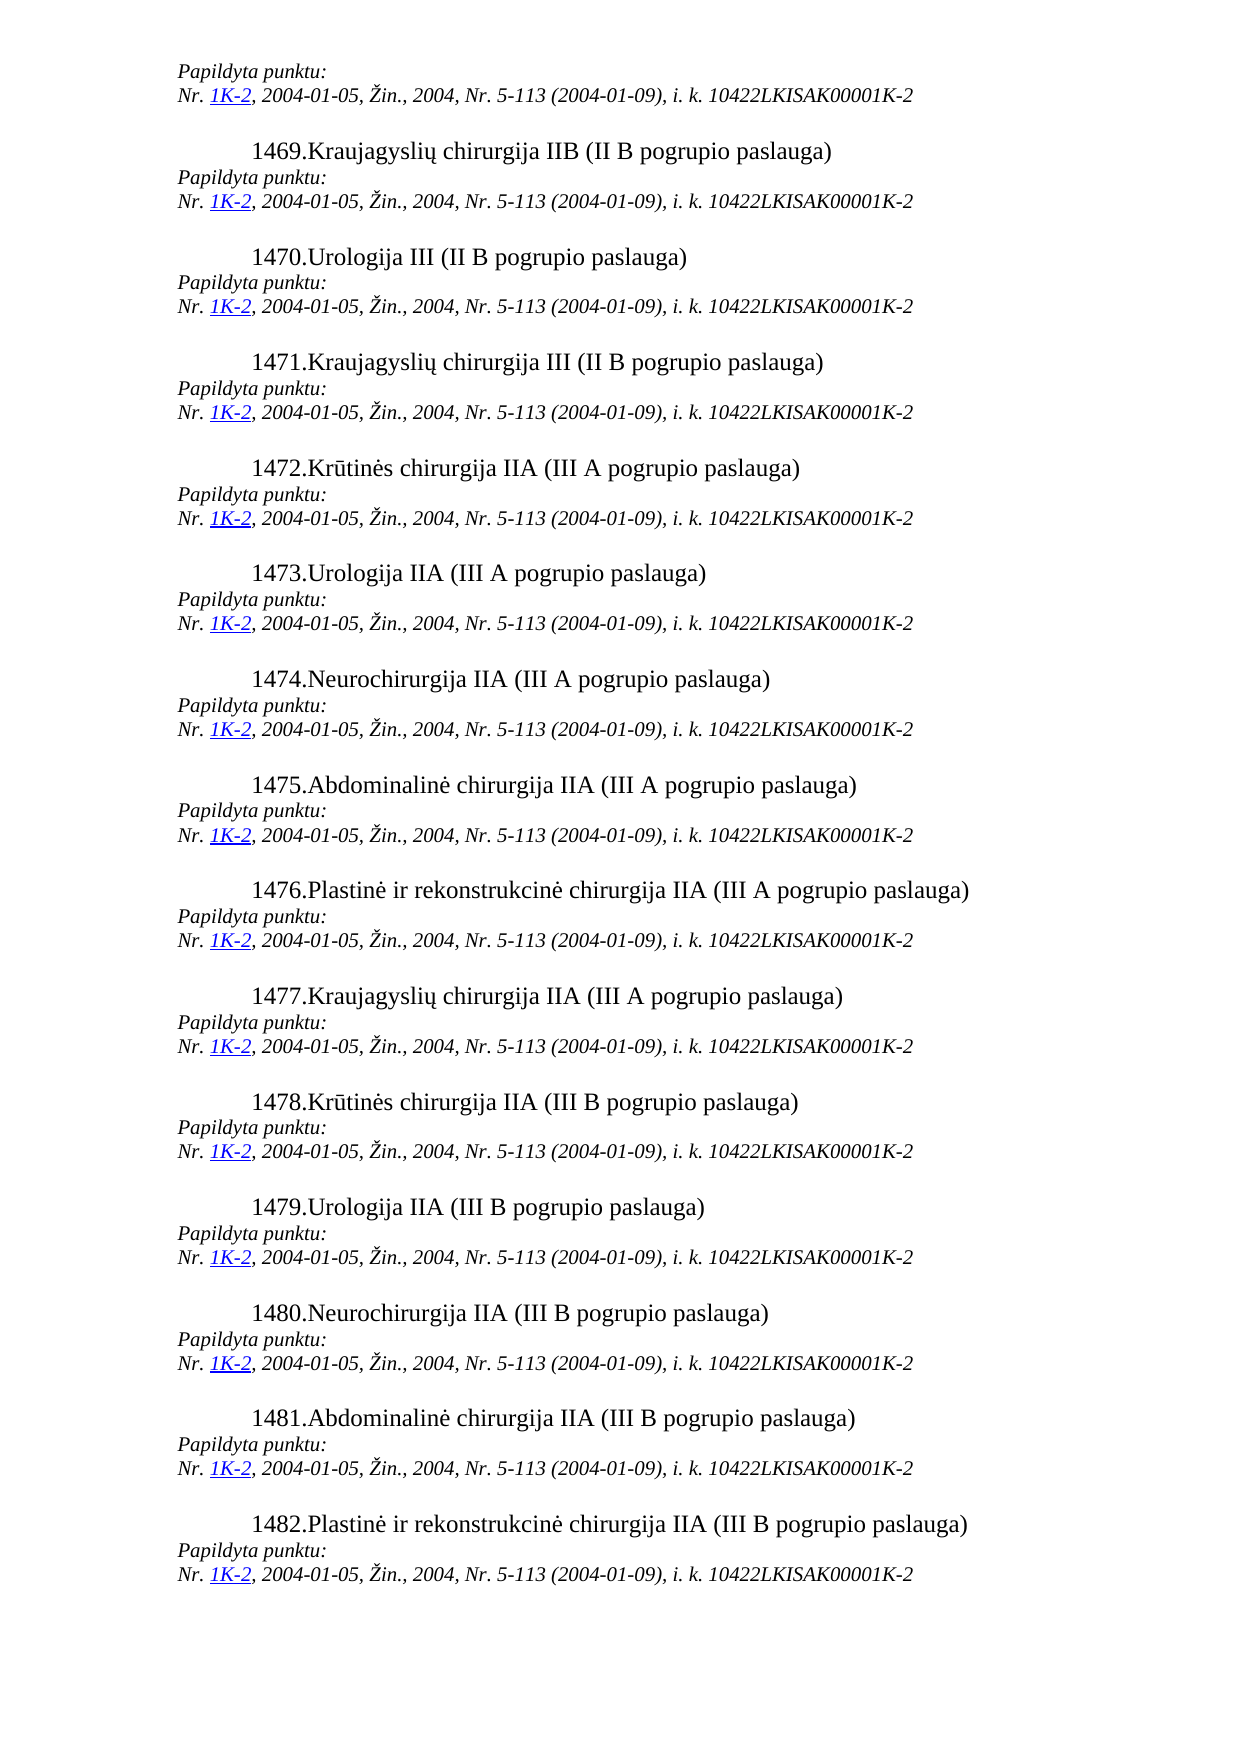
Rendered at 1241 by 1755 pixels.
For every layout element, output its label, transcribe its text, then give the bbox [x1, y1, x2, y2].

text Papildyta punktu: [177, 587, 1181, 611]
text Papildyta punktu: [177, 1327, 1181, 1351]
text 1474.Neurochirurgija IIA (III A pogrupio paslauga) [177, 664, 1181, 693]
text Papildyta punktu: [177, 376, 1181, 400]
text Nr. 1K-2, 2004-01-05, Žin., 2004, Nr. 5-113 (2004-01-09), i. k. 10422LKISAK00001K-2 [177, 928, 1181, 952]
text 1472.Krūtinės chirurgija IIA (III A pogrupio paslauga) [177, 453, 1181, 482]
text Nr. 1K-2, 2004-01-05, Žin., 2004, Nr. 5-113 (2004-01-09), i. k. 10422LKISAK00001K-2 [177, 294, 1181, 318]
text 1476.Plastinė ir rekonstrukcinė chirurgija IIA (III A pogrupio paslauga) [177, 875, 1181, 904]
text Papildyta punktu: [177, 270, 1181, 294]
text 1471.Kraujagyslių chirurgija III (II B pogrupio paslauga) [177, 347, 1181, 376]
text Papildyta punktu: [177, 904, 1181, 928]
text Papildyta punktu: [177, 165, 1181, 189]
text Nr. 1K-2, 2004-01-05, Žin., 2004, Nr. 5-113 (2004-01-09), i. k. 10422LKISAK00001K-2 [177, 1034, 1181, 1058]
text 1478.Krūtinės chirurgija IIA (III B pogrupio paslauga) [177, 1087, 1181, 1115]
text Nr. 1K-2, 2004-01-05, Žin., 2004, Nr. 5-113 (2004-01-09), i. k. 10422LKISAK00001K-2 [177, 1456, 1181, 1480]
text Papildyta punktu: [177, 1010, 1181, 1034]
text Nr. 1K-2, 2004-01-05, Žin., 2004, Nr. 5-113 (2004-01-09), i. k. 10422LKISAK00001K-2 [177, 506, 1181, 530]
text Nr. 1K-2, 2004-01-05, Žin., 2004, Nr. 5-113 (2004-01-09), i. k. 10422LKISAK00001K-2 [177, 400, 1181, 424]
text Papildyta punktu: [177, 1115, 1181, 1139]
text Papildyta punktu: [177, 59, 1181, 83]
text Papildyta punktu: [177, 1538, 1181, 1562]
text Papildyta punktu: [177, 1432, 1181, 1456]
text Nr. 1K-2, 2004-01-05, Žin., 2004, Nr. 5-113 (2004-01-09), i. k. 10422LKISAK00001K-2 [177, 717, 1181, 741]
text Nr. 1K-2, 2004-01-05, Žin., 2004, Nr. 5-113 (2004-01-09), i. k. 10422LKISAK00001K-2 [177, 822, 1181, 847]
text 1477.Kraujagyslių chirurgija IIA (III A pogrupio paslauga) [177, 981, 1181, 1010]
text 1473.Urologija IIA (III A pogrupio paslauga) [177, 558, 1181, 587]
text 1470.Urologija III (II B pogrupio paslauga) [177, 242, 1181, 270]
text 1469.Kraujagyslių chirurgija IIB (II B pogrupio paslauga) [177, 136, 1181, 165]
text Nr. 1K-2, 2004-01-05, Žin., 2004, Nr. 5-113 (2004-01-09), i. k. 10422LKISAK00001K-2 [177, 1245, 1181, 1269]
text 1480.Neurochirurgija IIA (III B pogrupio paslauga) [177, 1298, 1181, 1327]
text Papildyta punktu: [177, 482, 1181, 506]
text 1479.Urologija IIA (III B pogrupio paslauga) [177, 1192, 1181, 1221]
text Nr. 1K-2, 2004-01-05, Žin., 2004, Nr. 5-113 (2004-01-09), i. k. 10422LKISAK00001K-2 [177, 1562, 1181, 1586]
text Papildyta punktu: [177, 1221, 1181, 1245]
text Papildyta punktu: [177, 798, 1181, 822]
text Nr. 1K-2, 2004-01-05, Žin., 2004, Nr. 5-113 (2004-01-09), i. k. 10422LKISAK00001K-2 [177, 611, 1181, 635]
text Nr. 1K-2, 2004-01-05, Žin., 2004, Nr. 5-113 (2004-01-09), i. k. 10422LKISAK00001K-2 [177, 1139, 1181, 1163]
text Papildyta punktu: [177, 693, 1181, 717]
text 1475.Abdominalinė chirurgija IIA (III A pogrupio paslauga) [177, 770, 1181, 798]
text Nr. 1K-2, 2004-01-05, Žin., 2004, Nr. 5-113 (2004-01-09), i. k. 10422LKISAK00001K-2 [177, 1351, 1181, 1375]
text Nr. 1K-2, 2004-01-05, Žin., 2004, Nr. 5-113 (2004-01-09), i. k. 10422LKISAK00001K-2 [177, 189, 1181, 213]
text 1482.Plastinė ir rekonstrukcinė chirurgija IIA (III B pogrupio paslauga) [177, 1509, 1181, 1538]
text Nr. 1K-2, 2004-01-05, Žin., 2004, Nr. 5-113 (2004-01-09), i. k. 10422LKISAK00001K-2 [177, 83, 1181, 107]
text 1481.Abdominalinė chirurgija IIA (III B pogrupio paslauga) [177, 1403, 1181, 1432]
